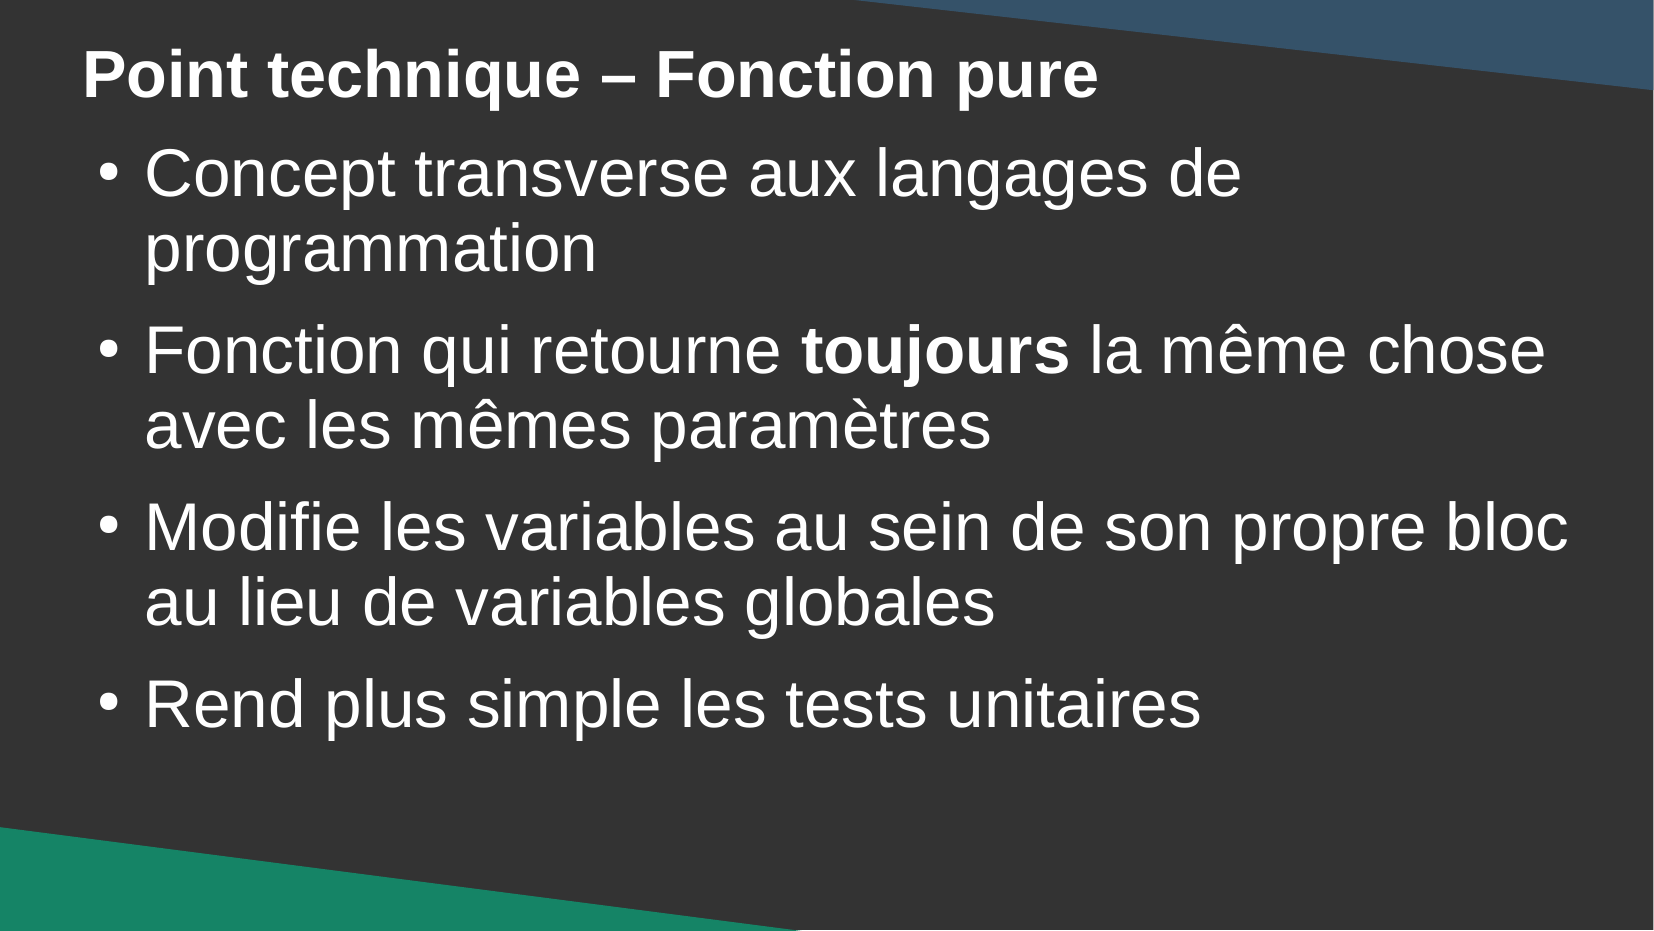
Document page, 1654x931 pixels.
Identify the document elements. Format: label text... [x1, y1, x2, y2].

title Point technique – Fonction pure [82, 37, 1571, 122]
text_box [0, 827, 802, 931]
list Concept transverse aux langages de programmation Fonction qui retourne toujours la même chose avec les mêmes paramètres Modifie les variables au sein de son propre bloc au lieu de variables globales Rend plus simple les tests unitaires [80, 135, 1620, 745]
text_box [854, 0, 1654, 91]
